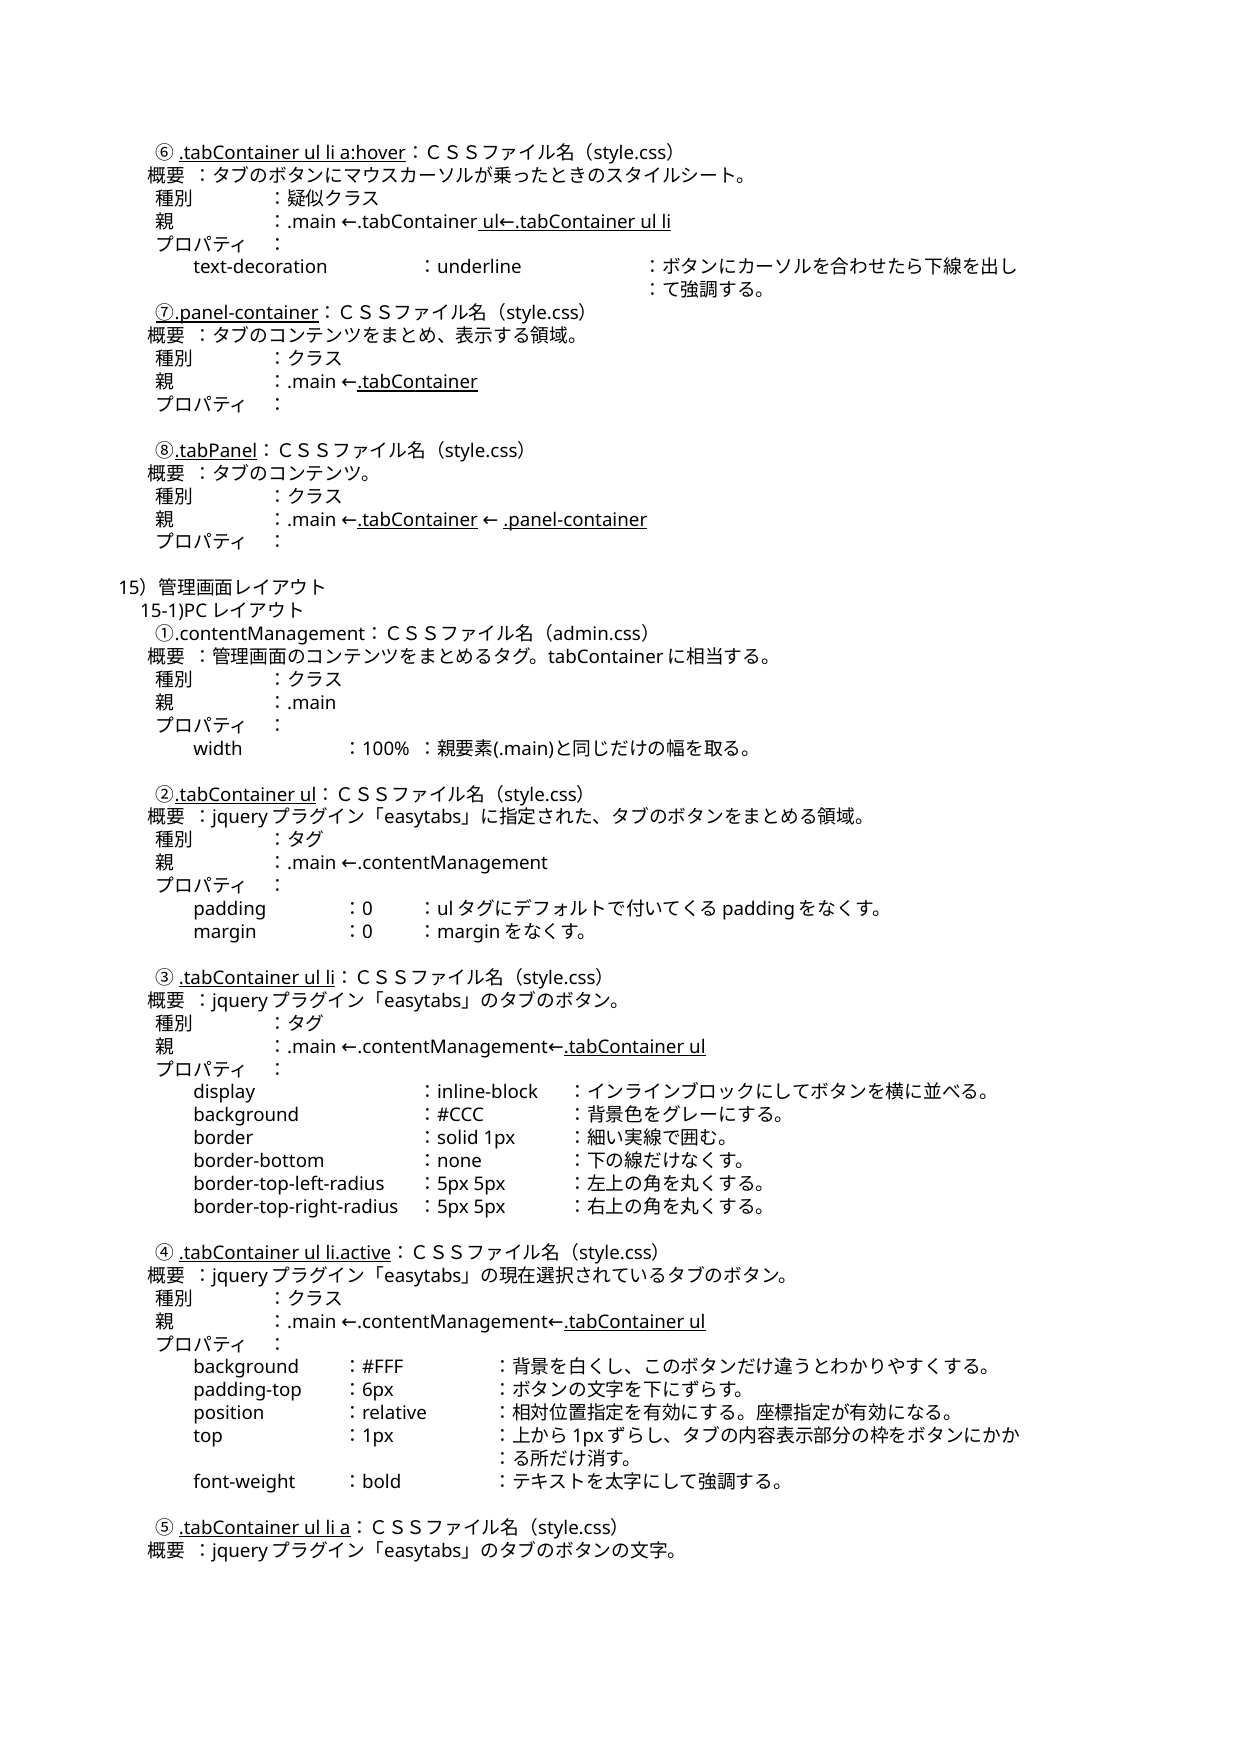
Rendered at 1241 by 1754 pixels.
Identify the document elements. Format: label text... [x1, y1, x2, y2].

text プロパティ ： [118, 233, 1122, 256]
text 概要 ：タブのコンテンツをまとめ、表示する領域。 [118, 324, 1122, 347]
text プロパティ ： [118, 1333, 1122, 1356]
text ：る所だけ消す。 [118, 1447, 1122, 1470]
text padding ：0 ：ulタグにデフォルトで付いてくるpaddingをなくす。 [118, 897, 1122, 920]
text border-top-right-radius ：5px 5px ：右上の角を丸くする。 [118, 1195, 1122, 1218]
text ⑦.panel-container：ＣＳＳファイル名（style.css） [118, 301, 1122, 324]
text 種別 ：疑似クラス [118, 187, 1122, 210]
text ：て強調する。 [118, 278, 1122, 301]
text background ：#CCC ：背景色をグレーにする。 [118, 1103, 1122, 1126]
text 概要 ：jqueryプラグイン「easytabs」のタブのボタン。 [118, 989, 1122, 1012]
text 親 ：.main ←.tabContainer [118, 370, 1122, 393]
text プロパティ ： [118, 1058, 1122, 1081]
text 親 ：.main ←.tabContainer ← .panel-container [118, 508, 1122, 531]
text padding-top ：6px ：ボタンの文字を下にずらす。 [118, 1378, 1122, 1401]
text ⑧.tabPanel：ＣＳＳファイル名（style.css） [118, 439, 1122, 462]
text margin ：0 ：marginをなくす。 [118, 920, 1122, 943]
text ④ .tabContainer ul li.active：ＣＳＳファイル名（style.css） [118, 1241, 1122, 1264]
text display ：inline-block ：インラインブロックにしてボタンを横に並べる。 [118, 1081, 1122, 1103]
text 親 ：.main ←.contentManagement [118, 851, 1122, 874]
text font-weight ：bold ：テキストを太字にして強調する。 [118, 1470, 1122, 1493]
text プロパティ ： [118, 531, 1122, 553]
text 種別 ：クラス [118, 485, 1122, 508]
text ①.contentManagement：ＣＳＳファイル名（admin.css） [118, 622, 1122, 645]
text top ：1px ：上から1pxずらし、タブの内容表示部分の枠をボタンにかか [118, 1424, 1122, 1447]
text 概要 ：タブのコンテンツ。 [118, 462, 1122, 485]
text 親 ：.main ←.tabContainer ul←.tabContainer ul li [118, 210, 1122, 233]
text 親 ：.main [118, 691, 1122, 714]
text 親 ：.main ←.contentManagement←.tabContainer ul [118, 1035, 1122, 1058]
text 親 ：.main ←.contentManagement←.tabContainer ul [118, 1310, 1122, 1333]
text 種別 ：タグ [118, 1012, 1122, 1035]
text ⑥ .tabContainer ul li a:hover：ＣＳＳファイル名（style.css） [118, 141, 1122, 164]
text 概要 ：jqueryプラグイン「easytabs」のタブのボタンの文字。 [118, 1539, 1122, 1562]
text border-top-left-radius ：5px 5px ：左上の角を丸くする。 [118, 1172, 1122, 1195]
text border-bottom ：none ：下の線だけなくす。 [118, 1149, 1122, 1172]
text 概要 ：管理画面のコンテンツをまとめるタグ。tabContainerに相当する。 [118, 645, 1122, 668]
text 種別 ：クラス [118, 668, 1122, 691]
text 15-1)PCレイアウト [118, 599, 1122, 622]
text プロパティ ： [118, 874, 1122, 897]
text 種別 ：タグ [118, 828, 1122, 851]
text text-decoration ：underline ：ボタンにカーソルを合わせたら下線を出し [118, 256, 1122, 278]
text プロパティ ： [118, 393, 1122, 416]
text background ：#FFF ：背景を白くし、このボタンだけ違うとわかりやすくする。 [118, 1356, 1122, 1378]
text position ：relative ：相対位置指定を有効にする。座標指定が有効になる。 [118, 1401, 1122, 1424]
text 種別 ：クラス [118, 1287, 1122, 1310]
text プロパティ ： [118, 714, 1122, 737]
text 種別 ：クラス [118, 347, 1122, 370]
text border ：solid 1px ：細い実線で囲む。 [118, 1126, 1122, 1149]
text 概要 ：jqueryプラグイン「easytabs」に指定された、タブのボタンをまとめる領域。 [118, 806, 1122, 828]
text ②.tabContainer ul：ＣＳＳファイル名（style.css） [118, 783, 1122, 806]
text ③ .tabContainer ul li：ＣＳＳファイル名（style.css） [118, 966, 1122, 989]
text 15）管理画面レイアウト [118, 576, 1122, 599]
text 概要 ：タブのボタンにマウスカーソルが乗ったときのスタイルシート。 [118, 164, 1122, 187]
text ⑤ .tabContainer ul li a：ＣＳＳファイル名（style.css） [118, 1516, 1122, 1539]
text 概要 ：jqueryプラグイン「easytabs」の現在選択されているタブのボタン。 [118, 1264, 1122, 1287]
text width ：100% ：親要素(.main)と同じだけの幅を取る。 [118, 737, 1122, 760]
